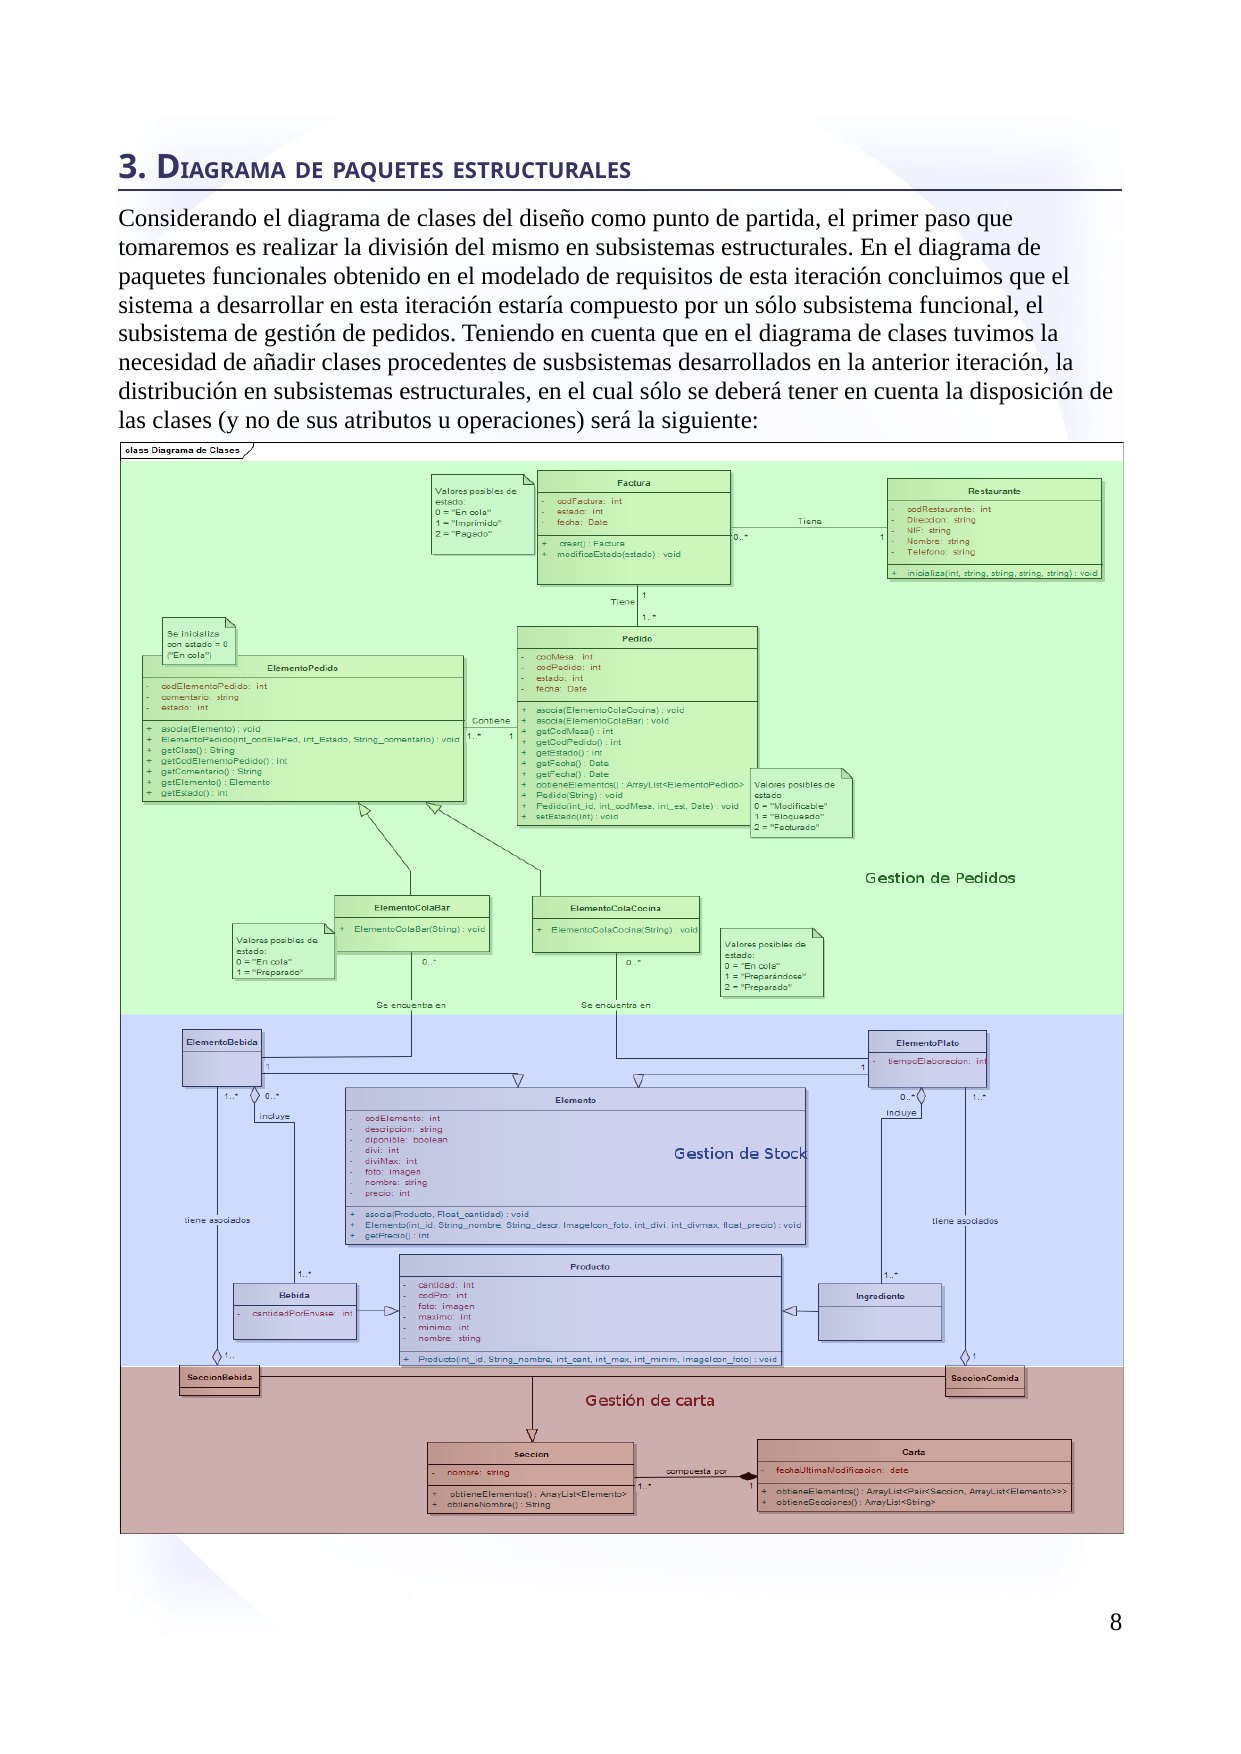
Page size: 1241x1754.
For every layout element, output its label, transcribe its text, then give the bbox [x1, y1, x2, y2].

subtitle 3. Diagrama de paquetes estructurales [118, 143, 1122, 189]
picture [118, 433, 1124, 1636]
picture [118, 191, 1122, 203]
picture [118, 118, 1122, 143]
text Considerando el diagrama de clases del diseño como punto de partida, el primer paso que tomaremos es realizar la división del mismo en subsistemas estructurales. En el diagrama de paquetes funcionales obtenido en el modelado de requisitos de esta iteración concluimos que el sistema a desarrollar en esta iteración estaría compuesto por un sólo subsistema funcional, el subsistema de gestión de pedidos. Teniendo en cuenta que en el diagrama de clases tuvimos la necesidad de añadir clases procedentes de susbsistemas desarrollados en la anterior iteración, la distribución en subsistemas estructurales, en el cual sólo se deberá tener en cuenta la disposición de las clases (y no de sus atributos u operaciones) será la siguiente: [118, 203, 1122, 433]
